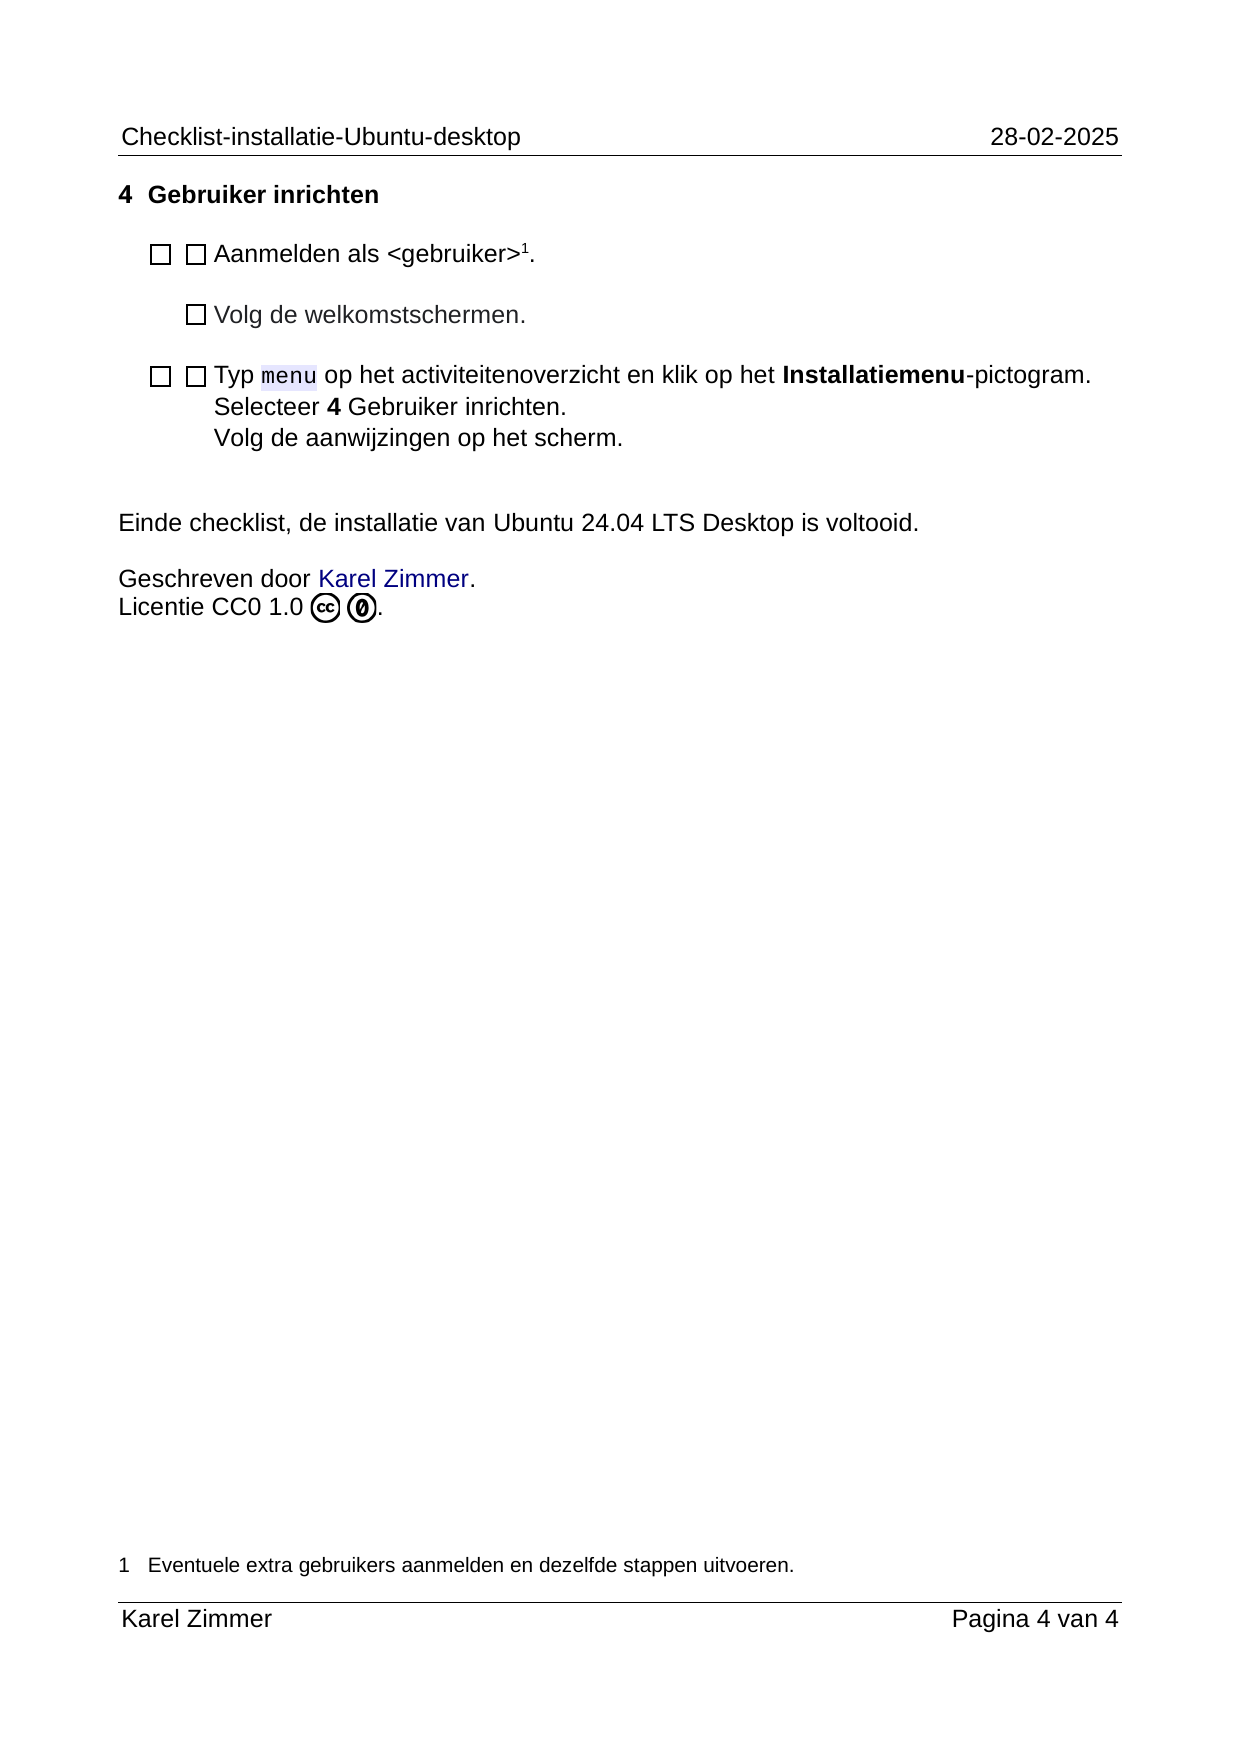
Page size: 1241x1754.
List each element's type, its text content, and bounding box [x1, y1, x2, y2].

table_cell [142, 392, 177, 422]
table_cell [177, 269, 213, 300]
table_cell [118, 392, 142, 422]
table_header [142, 239, 177, 269]
table_cell [142, 360, 177, 392]
picture [310, 593, 340, 623]
table_cell [118, 423, 142, 453]
table_cell [142, 423, 177, 453]
table_cell Selecteer 4 Gebruiker inrichten. [213, 392, 1122, 422]
table_cell [118, 269, 142, 300]
table_header [118, 239, 142, 269]
table_cell [177, 392, 213, 422]
table_cell [118, 300, 142, 330]
text Einde checklist, de installatie van Ubuntu 24.04 LTS Desktop is voltooid. [118, 509, 1122, 537]
list Licentie CC0 1.0 [118, 593, 310, 622]
picture [347, 593, 377, 623]
table_cell [142, 269, 177, 300]
list Geschreven door Karel Zimmer. [118, 565, 1122, 593]
table_header Aanmelden als <gebruiker>. [213, 239, 1122, 269]
table_cell [118, 330, 142, 360]
table_cell [118, 360, 142, 392]
table_cell [213, 269, 1122, 300]
table_cell [177, 423, 213, 453]
table_cell [177, 300, 213, 330]
table_cell [213, 330, 1122, 360]
list . [377, 593, 1122, 622]
table_cell Typ menu op het activiteitenoverzicht en klik op het Installatiemenu-pictogram. [213, 360, 1122, 392]
table_cell Volg de welkomstschermen. [213, 300, 1122, 330]
list Gebruiker inrichten [118, 177, 1122, 211]
table_cell [142, 300, 177, 330]
table_cell [177, 360, 213, 392]
table_cell Volg de aanwijzingen op het scherm. [213, 423, 1122, 453]
table_cell [142, 330, 177, 360]
table_cell [177, 330, 213, 360]
table_header [177, 239, 213, 269]
